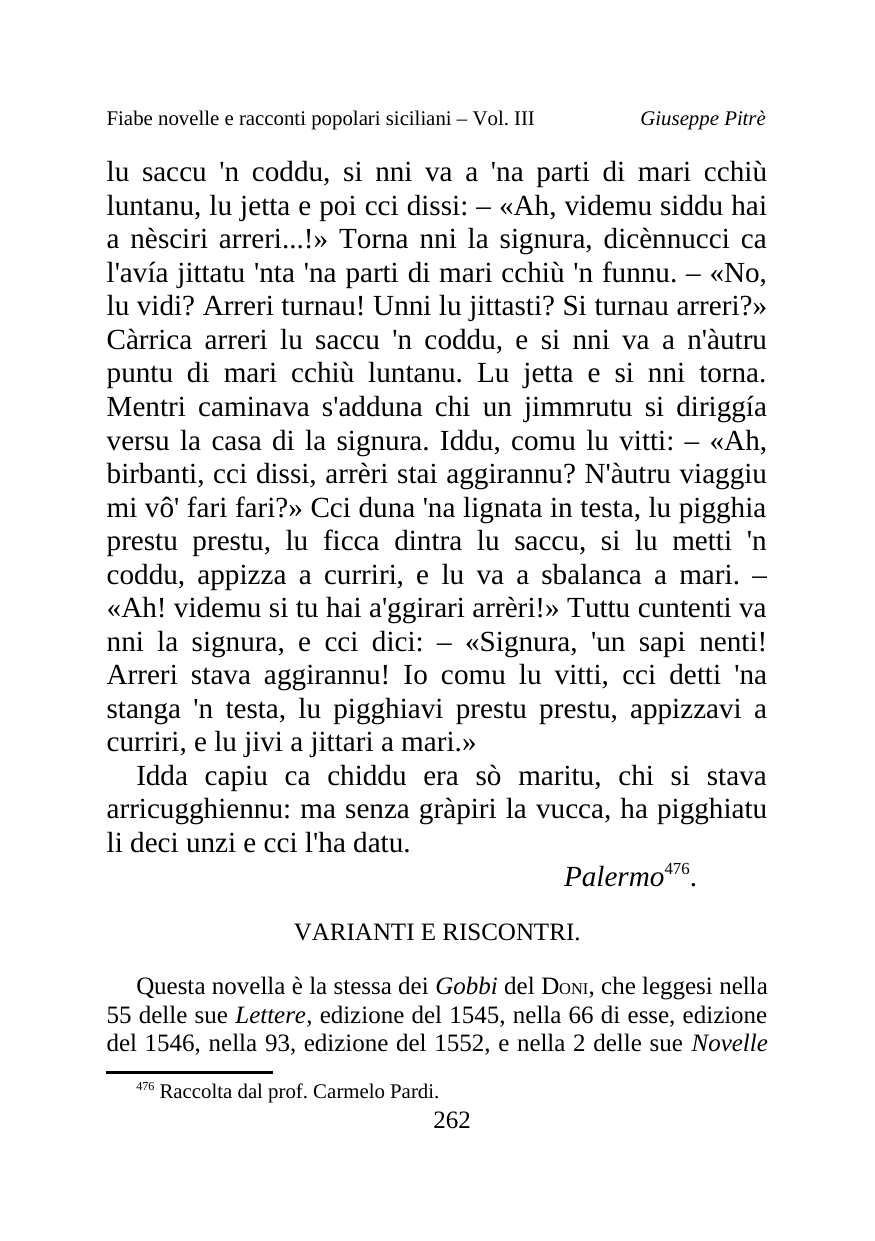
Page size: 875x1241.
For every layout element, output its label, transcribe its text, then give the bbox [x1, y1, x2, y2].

text Idda capiu ca chiddu era sò maritu, chi si stava arricugghiennu: ma senza gràpiri la vucca, ha pigghiatu li deci unzi e cci l'ha datu. [106, 758, 768, 859]
text Palermo. [106, 859, 768, 892]
text Questa novella è la stessa dei Gobbi del Doni, che leggesi nella 55 delle sue Lettere, edizione del 1545, nella 66 di esse, edizione del 1546, nella 93, edizione del 1552, e nella 2 delle sue Novelle [106, 971, 768, 1057]
subtitle VARIANTI E RISCONTRI. [106, 917, 768, 946]
text Raccolta dal prof. Carmelo Pardi. [106, 1078, 768, 1103]
text lu saccu 'n coddu, si nni va a 'na parti di mari cchiù luntanu, lu jetta e poi cci dissi: – «Ah, videmu siddu hai a nèsciri arreri...!» Torna nni la signura, dicènnucci ca l'avía jittatu 'nta 'na parti di mari cchiù 'n funnu. – «No, lu vidi? Arreri turnau! Unni lu jittasti? Si turnau arreri?» Càrrica arreri lu saccu 'n coddu, e si nni va a n'àutru puntu di mari cchiù luntanu. Lu jetta e si nni torna. Mentri caminava s'adduna chi un jimmrutu si diriggía versu la casa di la signura. Iddu, comu lu vitti: – «Ah, birbanti, cci dissi, arrèri stai aggirannu? N'àutru viaggiu mi vô' fari fari?» Cci duna 'na lignata in testa, lu pigghia prestu prestu, lu ficca dintra lu saccu, si lu metti 'n coddu, appizza a curriri, e lu va a sbalanca a mari. – «Ah! videmu si tu hai a'ggirari arrèri!» Tuttu cuntenti va nni la signura, e cci dici: – «Signura, 'un sapi nenti! Arreri stava aggirannu! Io comu lu vitti, cci detti 'na stanga 'n testa, lu pigghiavi prestu prestu, appizzavi a curriri, e lu jivi a jittari a mari.» [106, 154, 768, 758]
